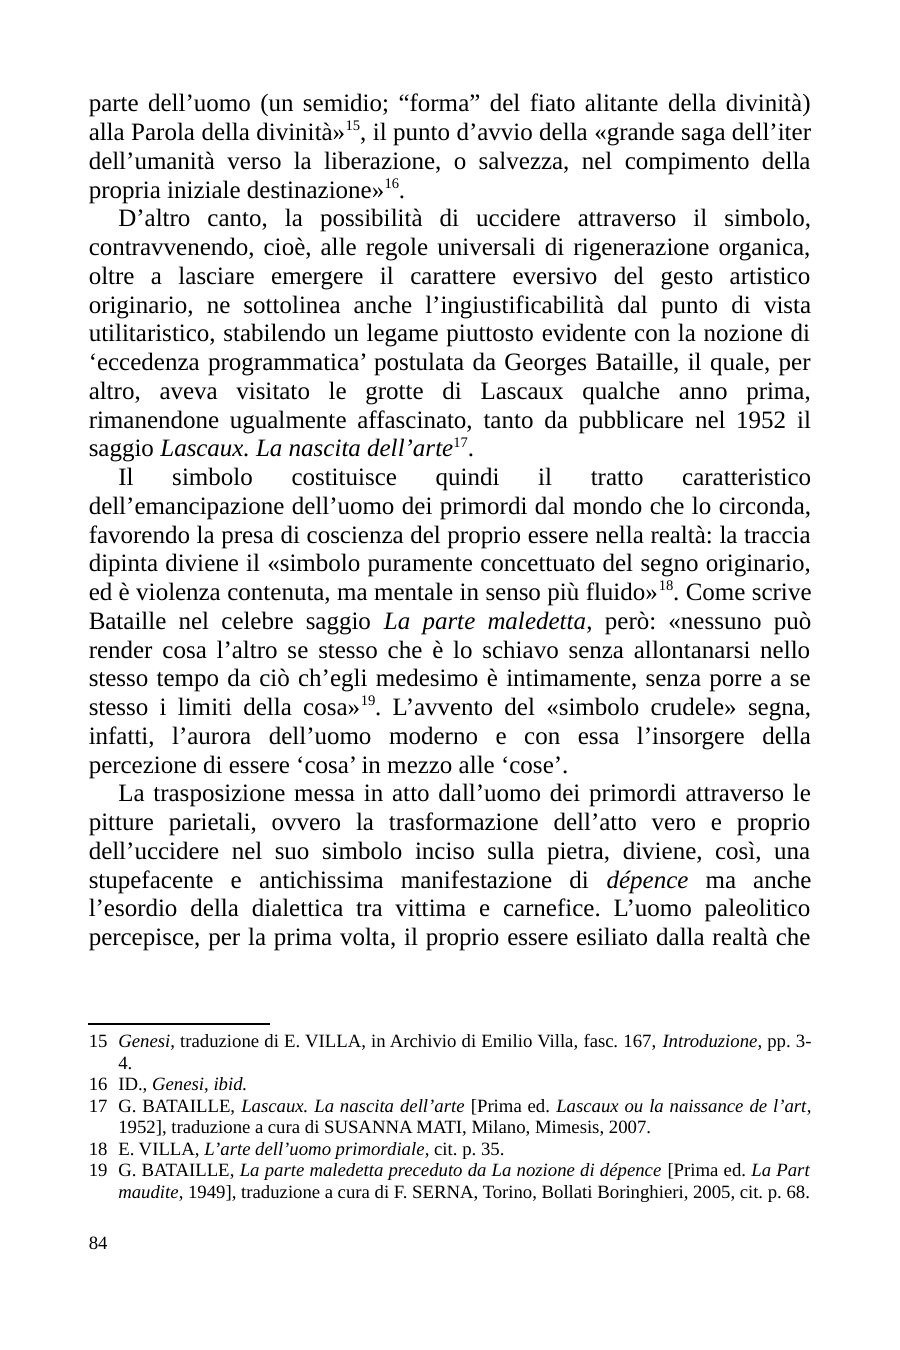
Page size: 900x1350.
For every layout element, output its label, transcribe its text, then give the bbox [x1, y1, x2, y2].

text ID., Genesi, ibid. [88, 1073, 811, 1095]
text parte dell’uomo (un semidio; “forma” del fiato alitante della divinità) alla Parola della divinità», il punto d’avvio della «grande saga dell’iter dell’umanità verso la liberazione, o salvezza, nel compimento della propria iniziale destinazione». [88, 88, 811, 203]
text G. BATAILLE, Lascaux. La nascita dell’arte [Prima ed. Lascaux ou la naissance de l’art, 1952], traduzione a cura di SUSANNA MATI, Milano, Mimesis, 2007. [88, 1095, 811, 1138]
text G. BATAILLE, La parte maledetta preceduto da La nozione di dépence [Prima ed. La Part maudite, 1949], traduzione a cura di F. SERNA, Torino, Bollati Boringhieri, 2005, cit. p. 68. [88, 1159, 811, 1202]
text Il simbolo costituisce quindi il tratto caratteristico dell’emancipazione dell’uomo dei primordi dal mondo che lo circonda, favorendo la presa di coscienza del proprio essere nella realtà: la traccia dipinta diviene il «simbolo puramente concettuato del segno originario, ed è violenza contenuta, ma mentale in senso più fluido». Come scrive Bataille nel celebre saggio La parte maledetta, però: «nessuno può render cosa l’altro se stesso che è lo schiavo senza allontanarsi nello stesso tempo da ciò ch’egli medesimo è intimamente, senza porre a se stesso i limiti della cosa». L’avvento del «simbolo crudele» segna, infatti, l’aurora dell’uomo moderno e con essa l’insorgere della percezione di essere ‘cosa’ in mezzo alle ‘cose’. [88, 462, 811, 778]
text Genesi, traduzione di E. VILLA, in Archivio di Emilio Villa, fasc. 167, Introduzione, pp. 3-4. [88, 1030, 811, 1073]
text La trasposizione messa in atto dall’uomo dei primordi attraverso le pitture parietali, ovvero la trasformazione dell’atto vero e proprio dell’uccidere nel suo simbolo inciso sulla pietra, diviene, così, una stupefacente e antichissima manifestazione di dépence ma anche l’esordio della dialettica tra vittima e carnefice. L’uomo paleolitico percepisce, per la prima volta, il proprio essere esiliato dalla realtà che [88, 778, 811, 951]
text D’altro canto, la possibilità di uccidere attraverso il simbolo, contravvenendo, cioè, alle regole universali di rigenerazione organica, oltre a lasciare emergere il carattere eversivo del gesto artistico originario, ne sottolinea anche l’ingiustificabilità dal punto di vista utilitaristico, stabilendo un legame piuttosto evidente con la nozione di ‘eccedenza programmatica’ postulata da Georges Bataille, il quale, per altro, aveva visitato le grotte di Lascaux qualche anno prima, rimanendone ugualmente affascinato, tanto da pubblicare nel 1952 il saggio Lascaux. La nascita dell’arte. [88, 203, 811, 462]
text E. VILLA, L’arte dell’uomo primordiale, cit. p. 35. [88, 1138, 811, 1159]
